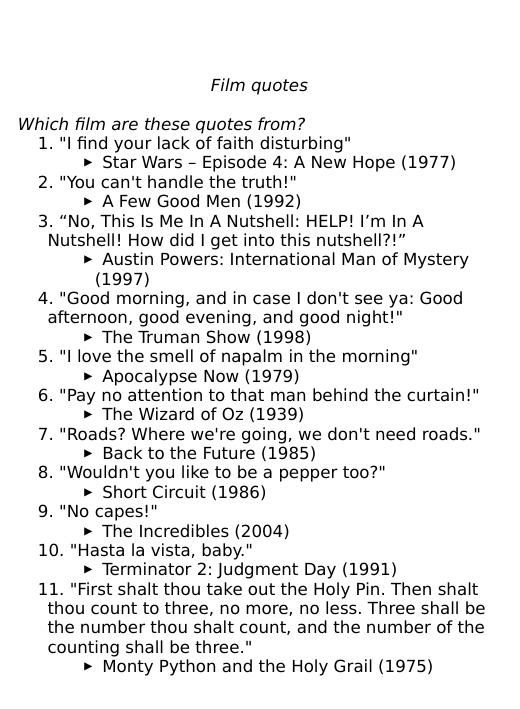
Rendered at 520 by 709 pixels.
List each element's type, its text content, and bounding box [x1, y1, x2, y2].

list “No, This Is Me In A Nutshell: HELP! I’m In A Nutshell! How did I get into this nutshell?!” [32, 212, 502, 250]
list Monty Python and the Holy Grail (1975) [83, 657, 502, 677]
list "Roads? Where we're going, we don't need roads." [32, 425, 502, 444]
list "You can't handle the truth!" [32, 173, 502, 192]
text Film quotes [18, 76, 502, 95]
list Star Wars – Episode 4: A New Hope (1977) [83, 153, 502, 173]
list "Wouldn't you like to be a pepper too?" [32, 463, 502, 483]
list "I find your lack of faith disturbing" [32, 134, 502, 153]
list The Truman Show (1998) [83, 328, 502, 347]
list Terminator 2: Judgment Day (1991) [83, 560, 502, 580]
list Back to the Future (1985) [83, 444, 502, 463]
list The Incredibles (2004) [83, 522, 502, 541]
list "First shalt thou take out the Holy Pin. Then shalt thou count to three, no more, no less. Three shall be the number thou shalt count, and the number of the counting shall be three." [32, 580, 502, 657]
list "Hasta la vista, baby." [32, 541, 502, 560]
list Apocalypse Now (1979) [83, 367, 502, 386]
text Which film are these quotes from? [18, 115, 502, 134]
list "Pay no attention to that man behind the curtain!" [32, 386, 502, 405]
list "I love the smell of napalm in the morning" [32, 347, 502, 367]
list "No capes!" [32, 502, 502, 522]
list A Few Good Men (1992) [83, 192, 502, 212]
list Austin Powers: International Man of Mystery (1997) [83, 250, 502, 289]
list "Good morning, and in case I don't see ya: Good afternoon, good evening, and good night!" [32, 289, 502, 328]
list The Wizard of Oz (1939) [83, 405, 502, 425]
list Short Circuit (1986) [83, 483, 502, 502]
